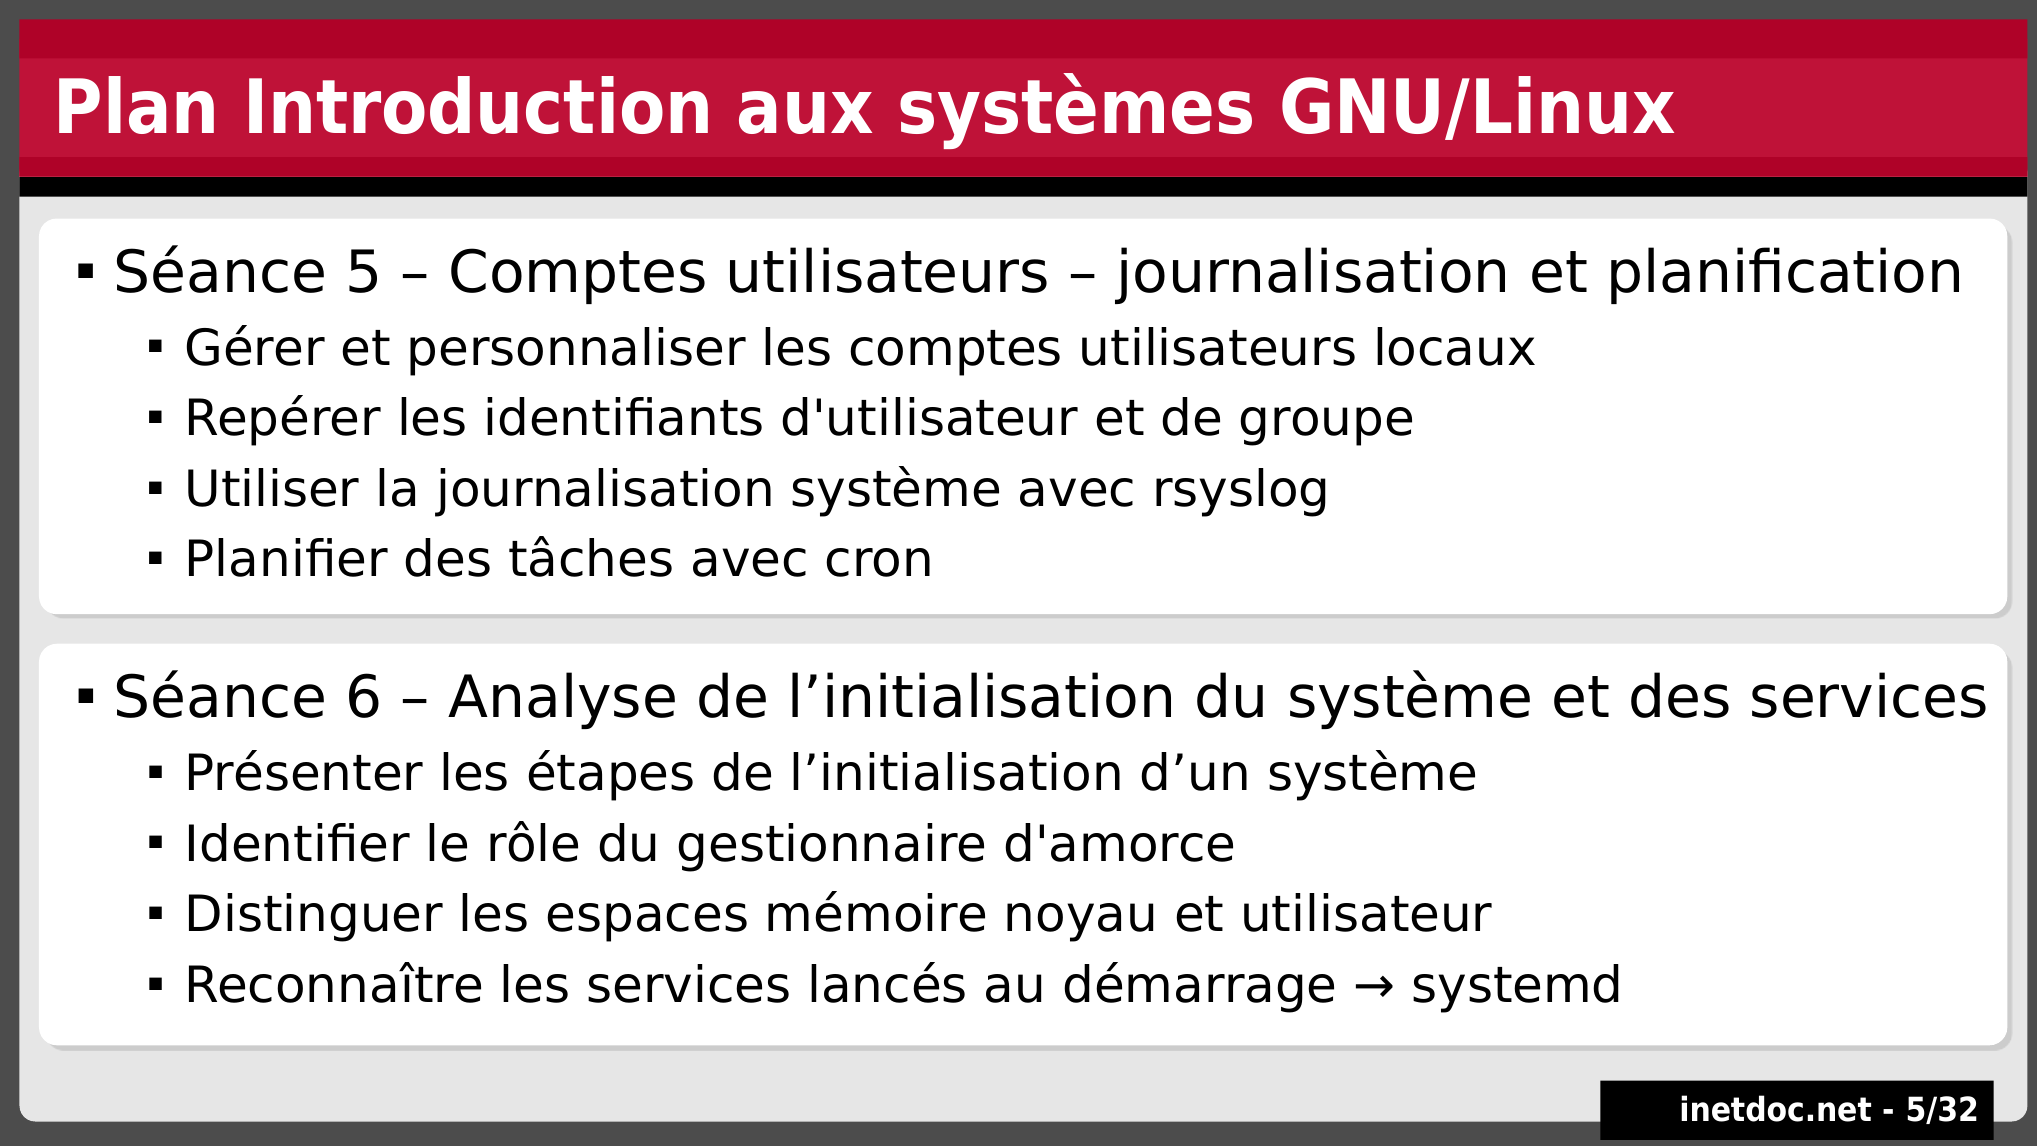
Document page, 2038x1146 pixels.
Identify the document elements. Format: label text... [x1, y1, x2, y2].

text_box Séance 5 – Comptes utilisateurs – journalisation et planification Gérer et personnaliser les comptes utilisateurs locaux Repérer les identifiants d'utilisateur et de groupe Utiliser la journalisation système avec rsyslog Planifier des tâches avec cron [38, 218, 2008, 615]
text_box [19, 19, 2028, 59]
text_box Plan Introduction aux systèmes GNU/Linux [19, 59, 2028, 157]
text_box Séance 6 – Analyse de l’initialisation du système et des services Présenter les étapes de l’initialisation d’un système Identifier le rôle du gestionnaire d'amorce Distinguer les espaces mémoire noyau et utilisateur Reconnaître les services lancés au démarrage → systemd [38, 643, 2008, 1046]
text_box [19, 157, 2028, 1122]
text_box inetdoc.net - <numéro>/32 [1600, 1080, 1994, 1140]
